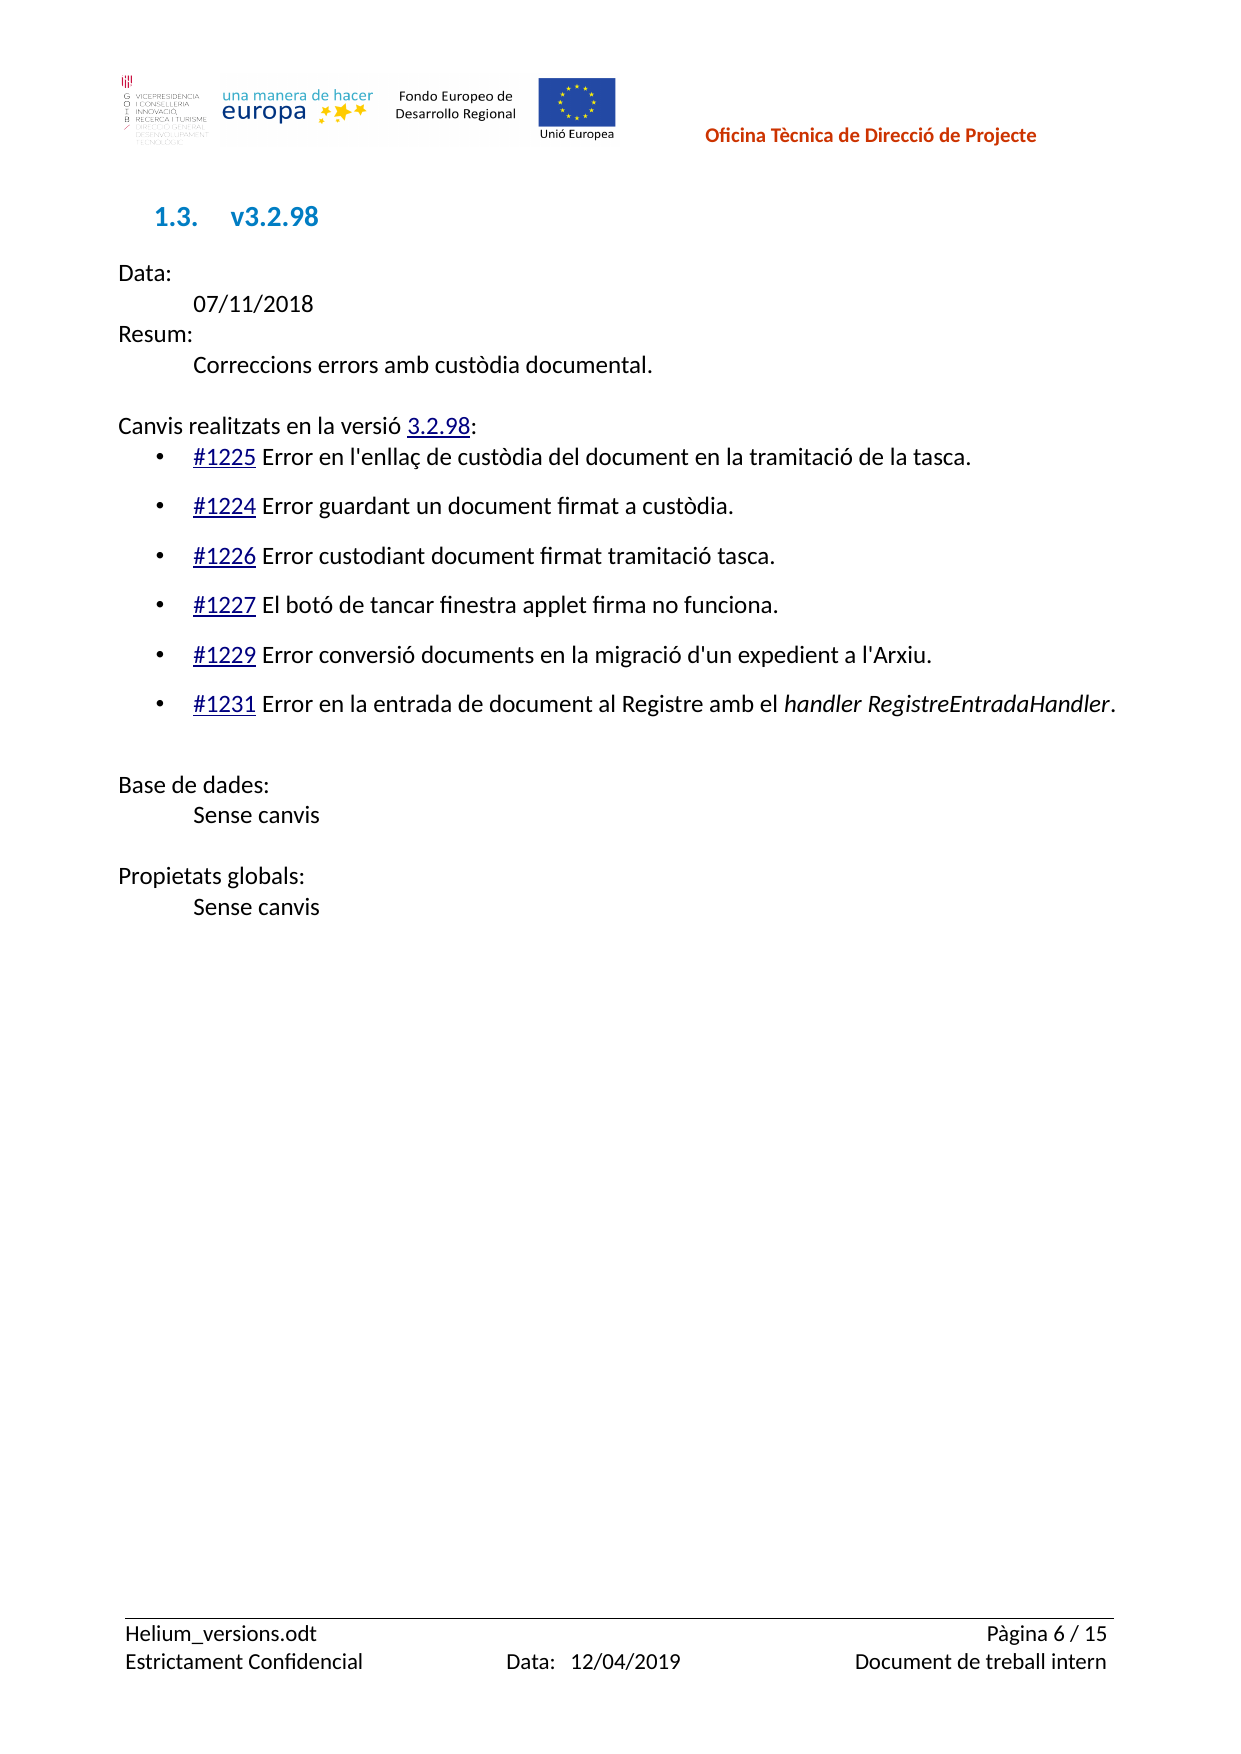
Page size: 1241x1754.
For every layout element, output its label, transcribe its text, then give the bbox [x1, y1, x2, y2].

list #1226 Error custodiant document firmat tramitació tasca. [156, 540, 1122, 570]
text Canvis realitzats en la versió 3.2.98: [118, 410, 1122, 441]
text 07/11/2018 [118, 288, 1122, 319]
picture [118, 73, 213, 147]
text Resum: [118, 319, 1122, 349]
list #1229 Error conversió documents en la migració d'un expedient a l'Arxiu. [156, 639, 1122, 669]
list #1225 Error en l'enllaç de custòdia del document en la tramitació de la tasca. [156, 441, 1122, 471]
text Propietats globals: [118, 860, 1122, 891]
text Sense canvis [118, 891, 1122, 921]
text Base de dades: [118, 769, 1122, 799]
text Correccions errors amb custòdia documental. [118, 349, 1122, 380]
text Sense canvis [118, 799, 1122, 830]
list #1227 El botó de tancar finestra applet firma no funciona. [156, 589, 1122, 620]
list #1224 Error guardant un document firmat a custòdia. [156, 490, 1122, 521]
picture [219, 73, 621, 147]
text Data: [118, 258, 1122, 288]
subtitle v3.2.98 [153, 198, 1122, 234]
list #1231 Error en la entrada de document al Registre amb el handler RegistreEntradaHandler. [156, 689, 1122, 719]
